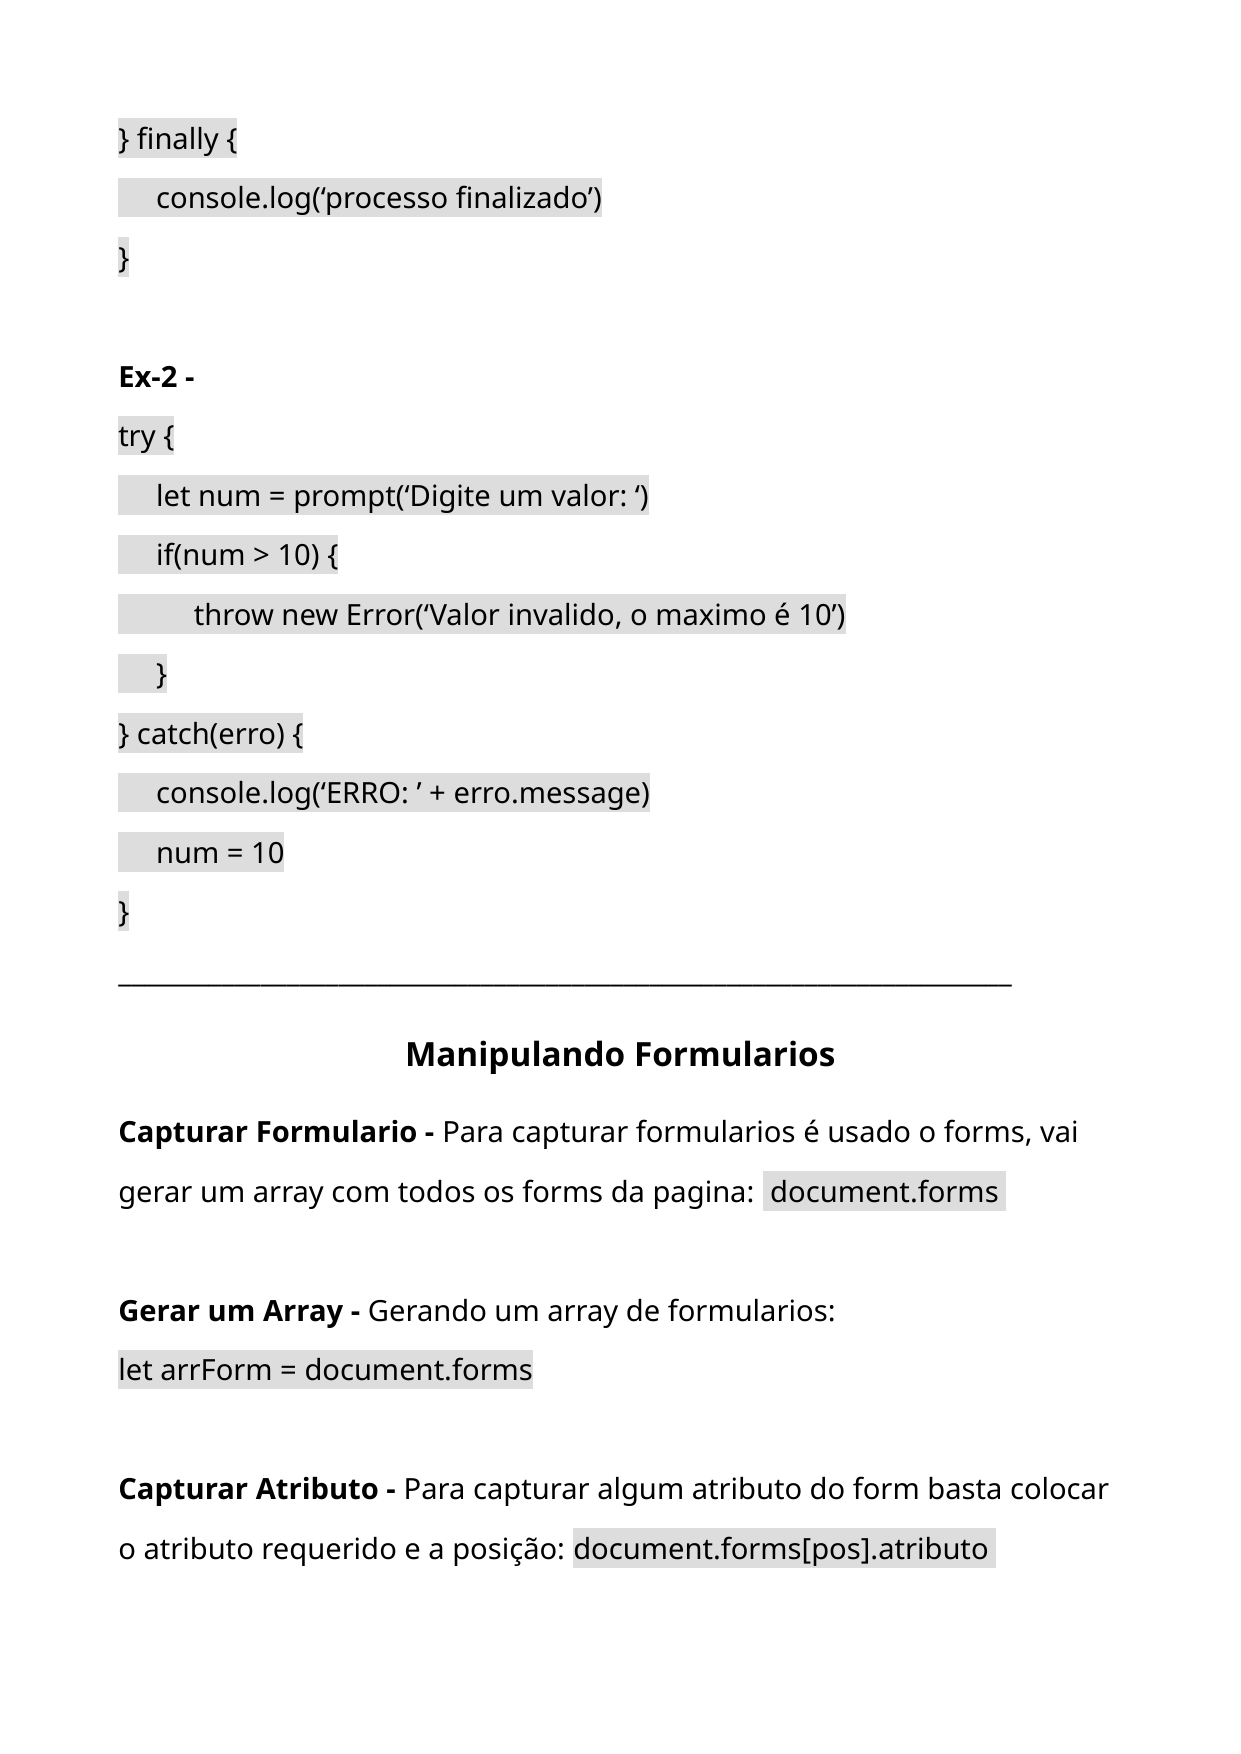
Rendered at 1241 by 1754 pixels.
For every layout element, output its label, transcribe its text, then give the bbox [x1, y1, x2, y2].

text } [118, 891, 1122, 931]
text Ex-2 - [118, 356, 1122, 396]
text if(num > 10) { [118, 534, 1122, 574]
text let num = prompt(‘Digite um valor: ‘) [118, 475, 1122, 515]
text } finally { [118, 118, 1122, 158]
text let arrForm = document.forms [118, 1350, 1122, 1389]
text Gerar um Array - Gerando um array de formularios: [118, 1290, 1122, 1330]
text throw new Error(‘Valor invalido, o maximo é 10’) [118, 594, 1122, 634]
text num = 10 [118, 832, 1122, 872]
text Capturar Formulario - Para capturar formularios é usado o forms, vai gerar um array com todos os forms da pagina: document.forms [118, 1112, 1122, 1211]
text } [118, 237, 1122, 277]
text } [118, 653, 1122, 693]
text console.log(‘ERRO: ’ + erro.message) [118, 772, 1122, 812]
text _____________________________________________________________________ [118, 951, 1122, 991]
text console.log(‘processo finalizado’) [118, 178, 1122, 217]
text Capturar Atributo - Para capturar algum atributo do form basta colocar o atributo requerido e a posição: document.forms[pos].atributo [118, 1469, 1122, 1568]
subtitle Manipulando Formularios [118, 1031, 1122, 1077]
text try { [118, 416, 1122, 455]
text } catch(erro) { [118, 713, 1122, 753]
